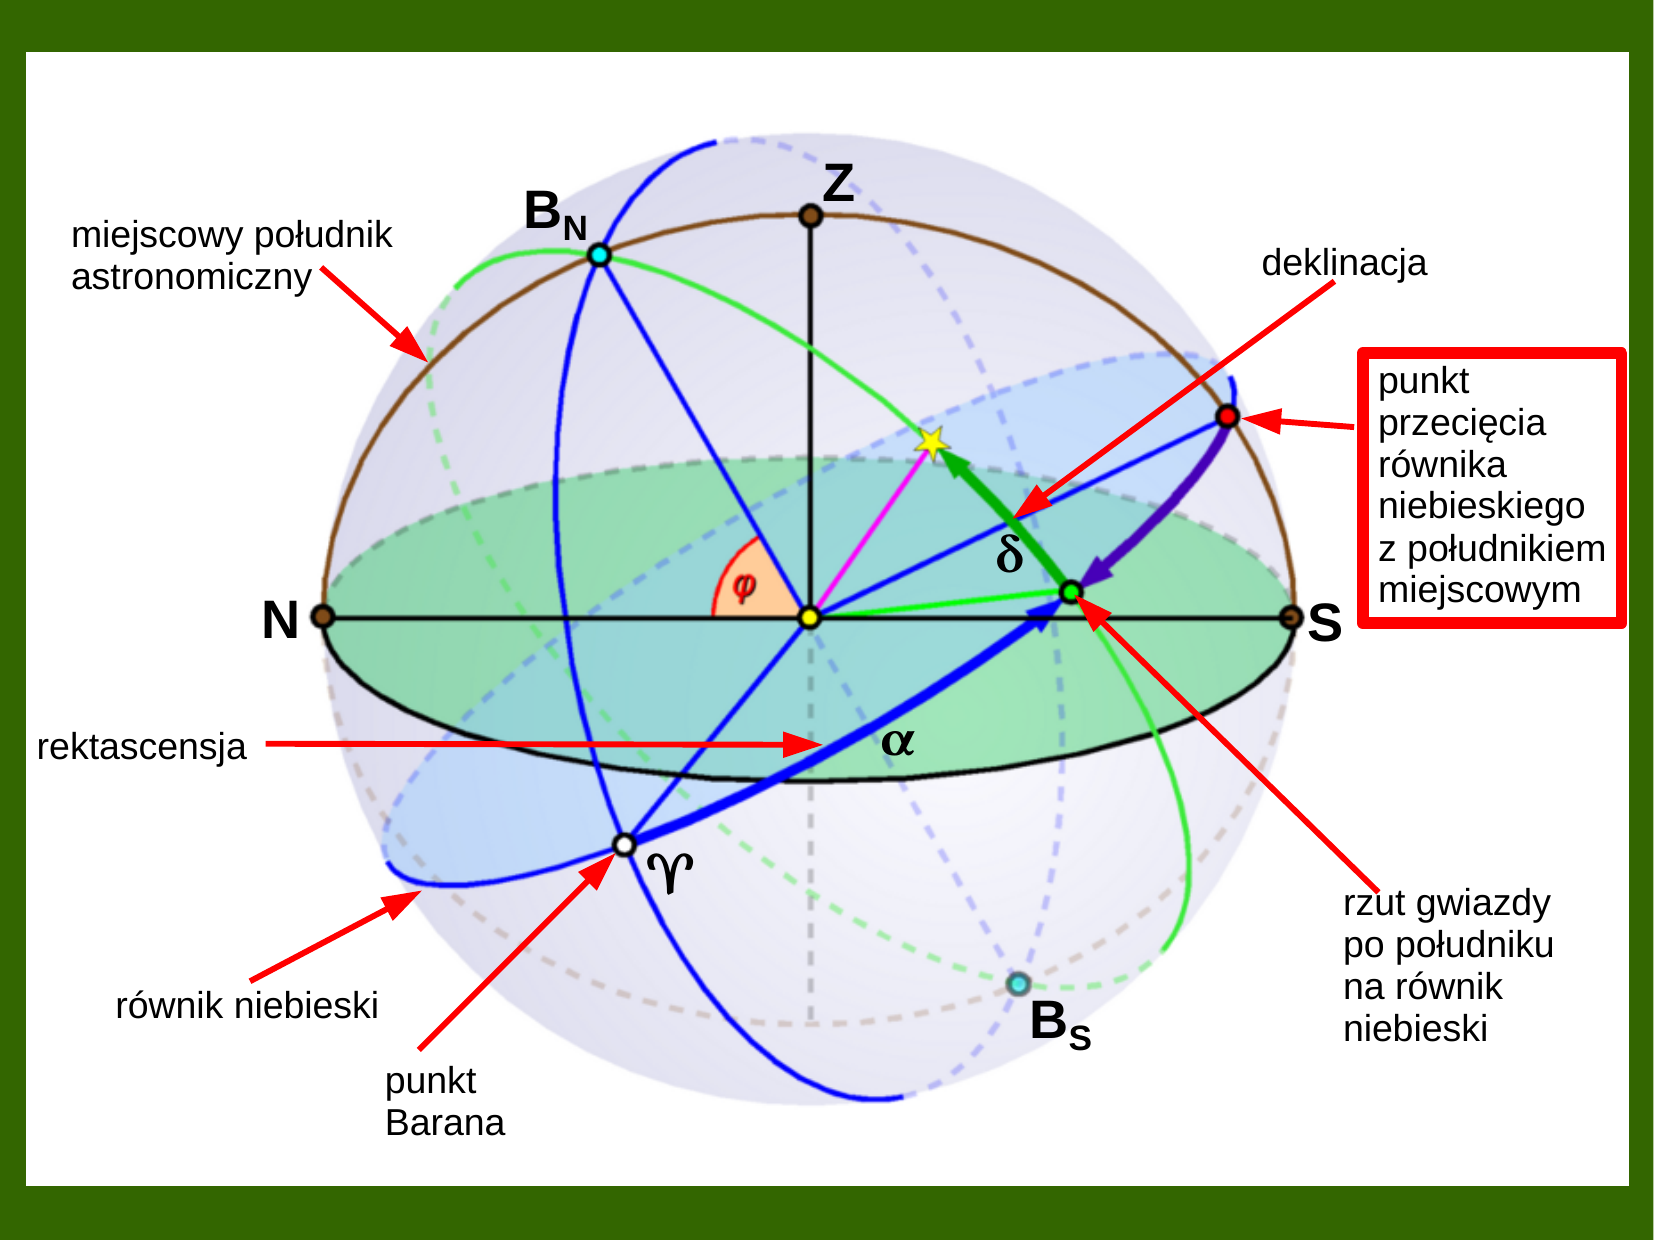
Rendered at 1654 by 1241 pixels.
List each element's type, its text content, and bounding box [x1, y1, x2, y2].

text_box N [246, 582, 316, 658]
text_box rzut gwiazdy po południku na równik niebieski [1328, 874, 1570, 1058]
text_box punkt Barana [370, 1052, 521, 1151]
text_box miejscowy południk astronomiczny [56, 206, 409, 306]
text_box deklinacja [1246, 234, 1443, 292]
text_box rektascensja [21, 718, 262, 776]
text_box punkt przecięcia równika niebieskiego z południkiem miejscowym [1369, 359, 1616, 617]
text_box ♈ [631, 831, 710, 910]
text_box BS [1014, 982, 1107, 1066]
text_box Z [807, 145, 871, 221]
text_box δ [980, 516, 1048, 595]
text_box równik niebieski [100, 977, 395, 1034]
picture [26, 52, 1629, 1186]
text_box S [1292, 585, 1359, 661]
text_box BN [508, 172, 604, 255]
text_box α [866, 699, 934, 778]
